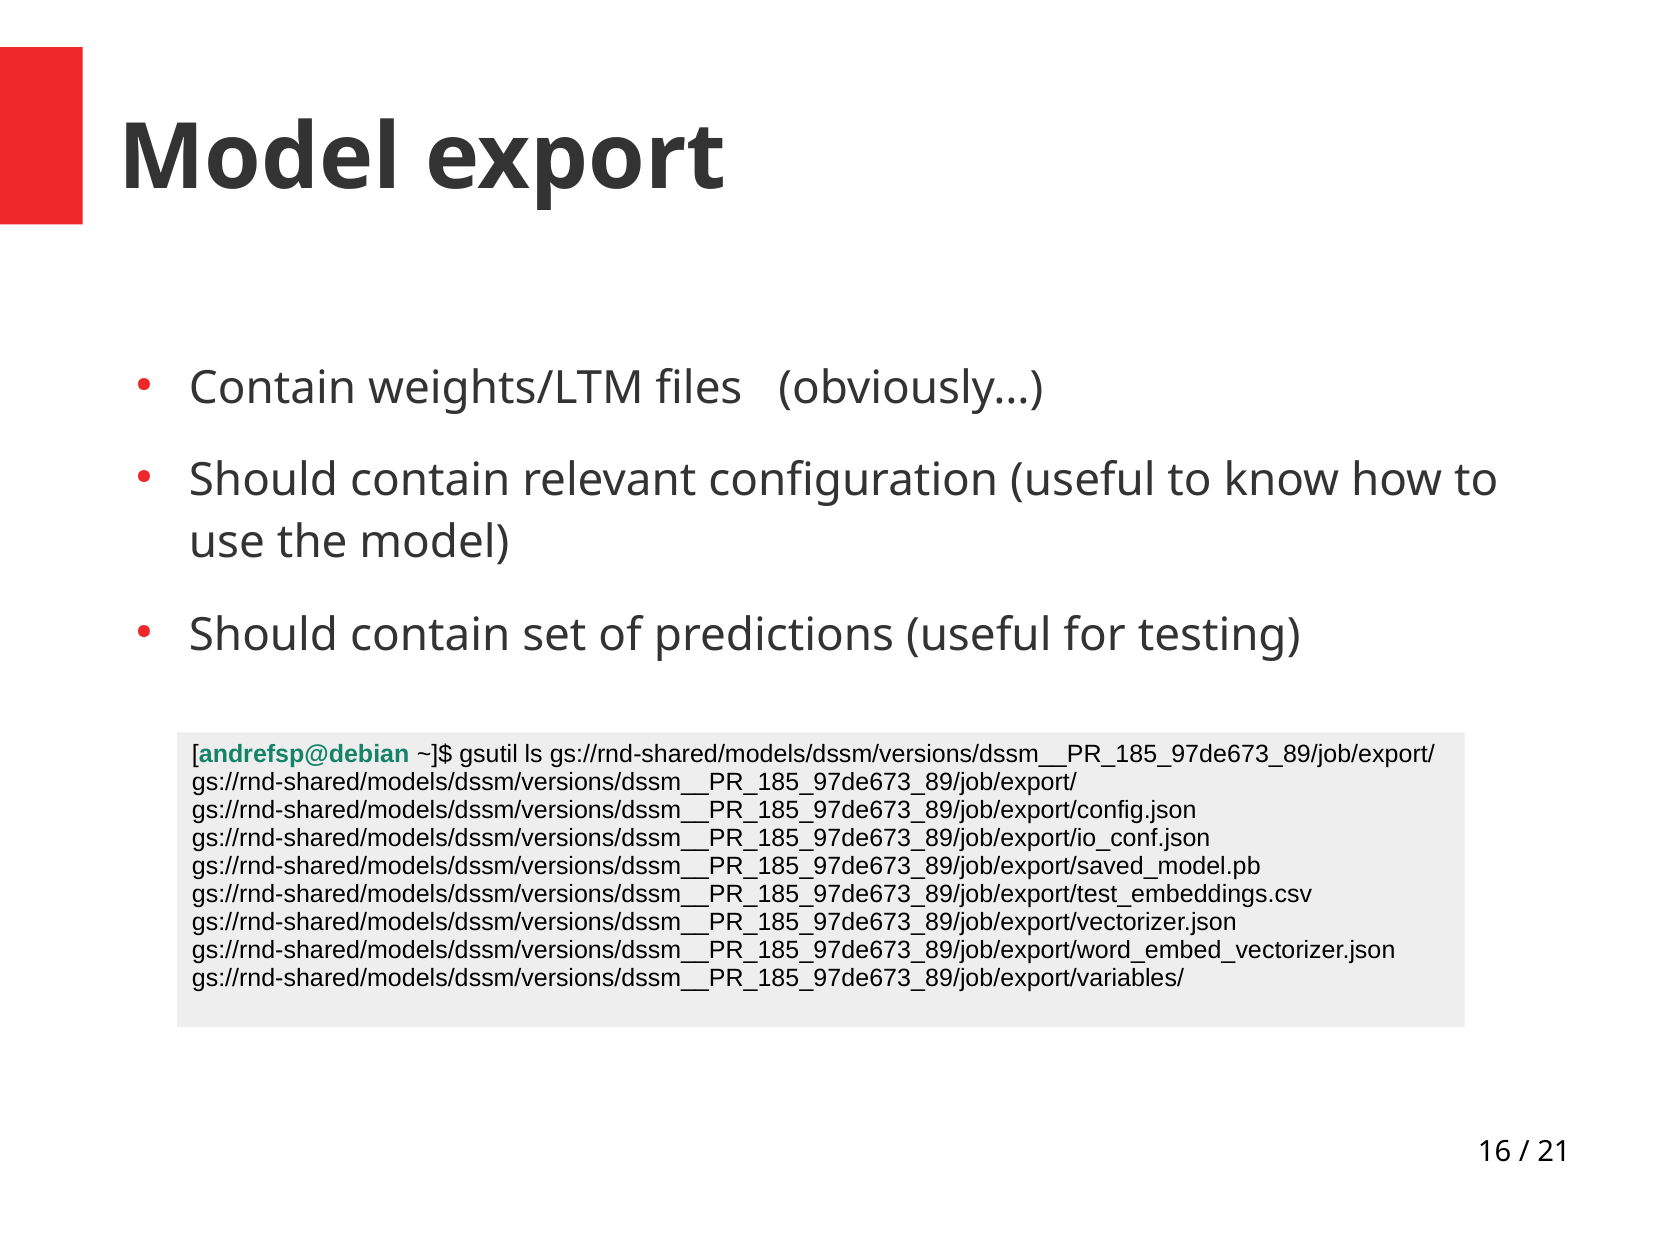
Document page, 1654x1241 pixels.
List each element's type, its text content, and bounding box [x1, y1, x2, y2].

list Contain weights/LTM files (obviously…) Should contain relevant configuration (useful to know how to use the model) Should contain set of predictions (useful for testing) [118, 354, 1536, 698]
title Model export [118, 49, 1571, 257]
text_box [andrefsp@debian ~]$ gsutil ls gs://rnd-shared/models/dssm/versions/dssm__PR_185_97de673_89/job/export/ gs://rnd-shared/models/dssm/versions/dssm__PR_185_97de673_89/job/export/ gs://rnd-shared/models/dssm/versions/dssm__PR_185_97de673_89/job/export/config.json gs://rnd-shared/models/dssm/versions/dssm__PR_185_97de673_89/job/export/io_conf.json gs://rnd-shared/models/dssm/versions/dssm__PR_185_97de673_89/job/export/saved_model.pb gs://rnd-shared/models/dssm/versions/dssm__PR_185_97de673_89/job/export/test_embeddings.csv gs://rnd-shared/models/dssm/versions/dssm__PR_185_97de673_89/job/export/vectorizer.json gs://rnd-shared/models/dssm/versions/dssm__PR_185_97de673_89/job/export/word_embed_vectorizer.json gs://rnd-shared/models/dssm/versions/dssm__PR_185_97de673_89/job/export/variables/ [177, 732, 1465, 1028]
